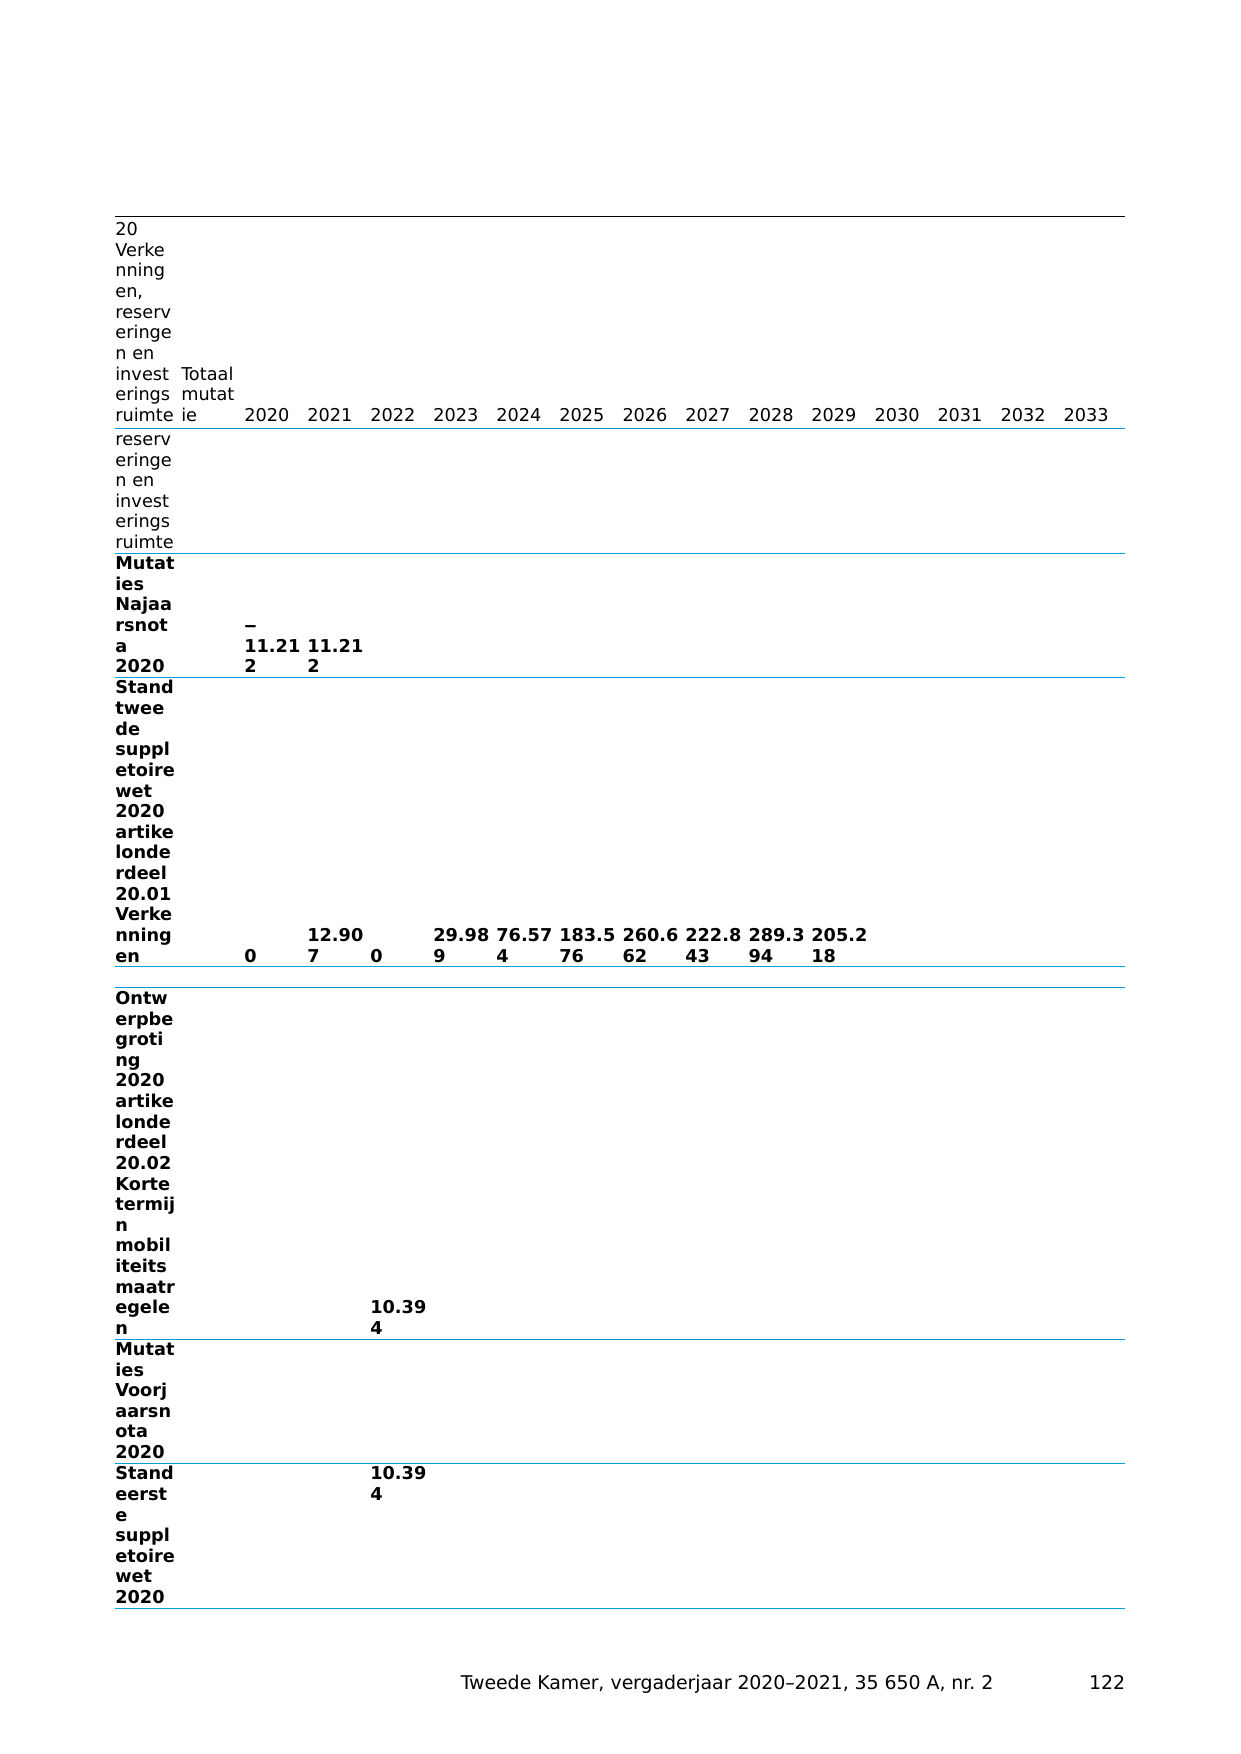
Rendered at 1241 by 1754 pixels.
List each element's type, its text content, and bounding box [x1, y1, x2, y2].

table_cell [493, 967, 556, 987]
table_cell [619, 967, 682, 987]
table_cell [178, 429, 241, 553]
table_cell 2030 [871, 217, 934, 428]
table_cell [1060, 429, 1125, 553]
table_cell [745, 1340, 808, 1463]
table_cell [178, 1340, 241, 1463]
table_cell [430, 1340, 493, 1463]
table_cell [682, 429, 745, 553]
table_cell [178, 554, 241, 677]
table_cell [682, 1340, 745, 1463]
table_cell [745, 429, 808, 553]
table_cell [304, 1464, 367, 1608]
table_cell [745, 967, 808, 987]
table_cell [871, 1340, 934, 1463]
table_cell 2032 [998, 217, 1060, 428]
table_cell [178, 678, 241, 966]
table_cell 2029 [808, 217, 871, 428]
table_header Tabel 19 Artikel 20 Verkenningen, reserveringen en invsteringsruimte (bedragen x €1.000) [115, 191, 1125, 216]
table_cell 29.989 [430, 678, 493, 966]
table_cell [682, 554, 745, 677]
table_cell 2033 [1060, 217, 1125, 428]
table_cell [493, 554, 556, 677]
table_cell 183.576 [556, 678, 619, 966]
table_cell [430, 967, 493, 987]
table_cell [619, 988, 682, 1338]
table_cell [934, 1464, 997, 1608]
table_cell [430, 1464, 493, 1608]
table_cell 2022 [367, 217, 430, 428]
table_cell [556, 429, 619, 553]
table_cell 2031 [934, 217, 997, 428]
table_cell 10.394 [367, 1464, 430, 1608]
table_cell [304, 429, 367, 553]
table_cell 289.394 [745, 678, 808, 966]
table_cell [1060, 1464, 1125, 1608]
table_cell [745, 988, 808, 1338]
table_cell 0 [367, 678, 430, 966]
table_cell [304, 1340, 367, 1463]
table_cell [178, 1464, 241, 1608]
table_cell 222.843 [682, 678, 745, 966]
table_cell [808, 1340, 871, 1463]
table_cell 0 [241, 678, 304, 966]
table_cell [998, 988, 1060, 1338]
table_cell [367, 429, 430, 553]
table_cell ‒ 11.212 [241, 554, 304, 677]
table_cell [1060, 988, 1125, 1338]
table_cell 2020 [241, 217, 304, 428]
table_cell [871, 554, 934, 677]
table_cell Stand tweede suppletoire wet 2020 artikelonderdeel 20.01 Verkenningen [115, 678, 178, 966]
table_cell [304, 988, 367, 1338]
table_cell [556, 988, 619, 1338]
table_cell [934, 678, 997, 966]
table_cell [241, 988, 304, 1338]
table_cell [808, 429, 871, 553]
table_cell Mutaties Voorjaarsnota 2020 [115, 1340, 178, 1463]
table_cell [745, 1464, 808, 1608]
table_cell 2028 [745, 217, 808, 428]
table_cell [241, 1464, 304, 1608]
table_cell [1060, 967, 1125, 987]
table_cell Totaal mutatie [178, 217, 241, 428]
table_cell [808, 554, 871, 677]
table_cell [998, 678, 1060, 966]
table_cell [367, 554, 430, 677]
table_cell [556, 1340, 619, 1463]
table_cell [493, 1340, 556, 1463]
table_cell [430, 988, 493, 1338]
table_cell [934, 554, 997, 677]
table_cell reserveringen en investeringsruimte [115, 429, 178, 553]
table_cell 12.907 [304, 678, 367, 966]
table_cell [934, 967, 997, 987]
table_cell 11.212 [304, 554, 367, 677]
table_cell 10.394 [367, 988, 430, 1338]
table_cell [619, 429, 682, 553]
table_cell [367, 1340, 430, 1463]
table_cell 2025 [556, 217, 619, 428]
table_cell 76.574 [493, 678, 556, 966]
table_cell [367, 967, 430, 987]
table_cell [1060, 1340, 1125, 1463]
table_cell [998, 1340, 1060, 1463]
table_cell Ontwerpbegroting 2020 artikelonderdeel 20.02 Korte termijn mobiliteitsmaatregelen [115, 988, 178, 1338]
table_cell 20 Verkenningen, reserveringen en investeringsruimte [115, 217, 178, 428]
table_cell 2024 [493, 217, 556, 428]
table_cell [493, 988, 556, 1338]
table_cell [934, 429, 997, 553]
table_cell [619, 1464, 682, 1608]
table_cell 2021 [304, 217, 367, 428]
table_cell [178, 967, 241, 987]
table_cell [304, 967, 367, 987]
table_cell [1060, 678, 1125, 966]
table_cell 2027 [682, 217, 745, 428]
table_cell 205.218 [808, 678, 871, 966]
table_cell [871, 429, 934, 553]
table_cell 260.662 [619, 678, 682, 966]
table_cell [619, 554, 682, 677]
table_cell Stand eerste suppletoire wet 2020 [115, 1464, 178, 1608]
table_cell [871, 988, 934, 1338]
table_cell [682, 967, 745, 987]
table_cell [619, 1340, 682, 1463]
table_cell [115, 967, 178, 987]
table_cell [934, 1340, 997, 1463]
table_cell [998, 554, 1060, 677]
table_cell [998, 967, 1060, 987]
table_cell [430, 554, 493, 677]
table_cell [682, 1464, 745, 1608]
table_cell [178, 988, 241, 1338]
table_cell [808, 967, 871, 987]
table_cell [241, 1340, 304, 1463]
table_cell [871, 1464, 934, 1608]
table_cell 2023 [430, 217, 493, 428]
table_cell [430, 429, 493, 553]
table_cell [998, 1464, 1060, 1608]
table_cell Mutaties Najaarsnota 2020 [115, 554, 178, 677]
table_cell [241, 967, 304, 987]
table_cell [682, 988, 745, 1338]
table_cell [998, 429, 1060, 553]
table_cell [808, 1464, 871, 1608]
table_cell [556, 554, 619, 677]
table_cell [556, 1464, 619, 1608]
table_cell [493, 1464, 556, 1608]
table_cell [241, 429, 304, 553]
table_cell [1060, 554, 1125, 677]
table_cell 2026 [619, 217, 682, 428]
table_cell [934, 988, 997, 1338]
table_cell [745, 554, 808, 677]
table_cell [493, 429, 556, 553]
table_cell [871, 967, 934, 987]
table_cell [871, 678, 934, 966]
table_cell [556, 967, 619, 987]
table_cell [808, 988, 871, 1338]
